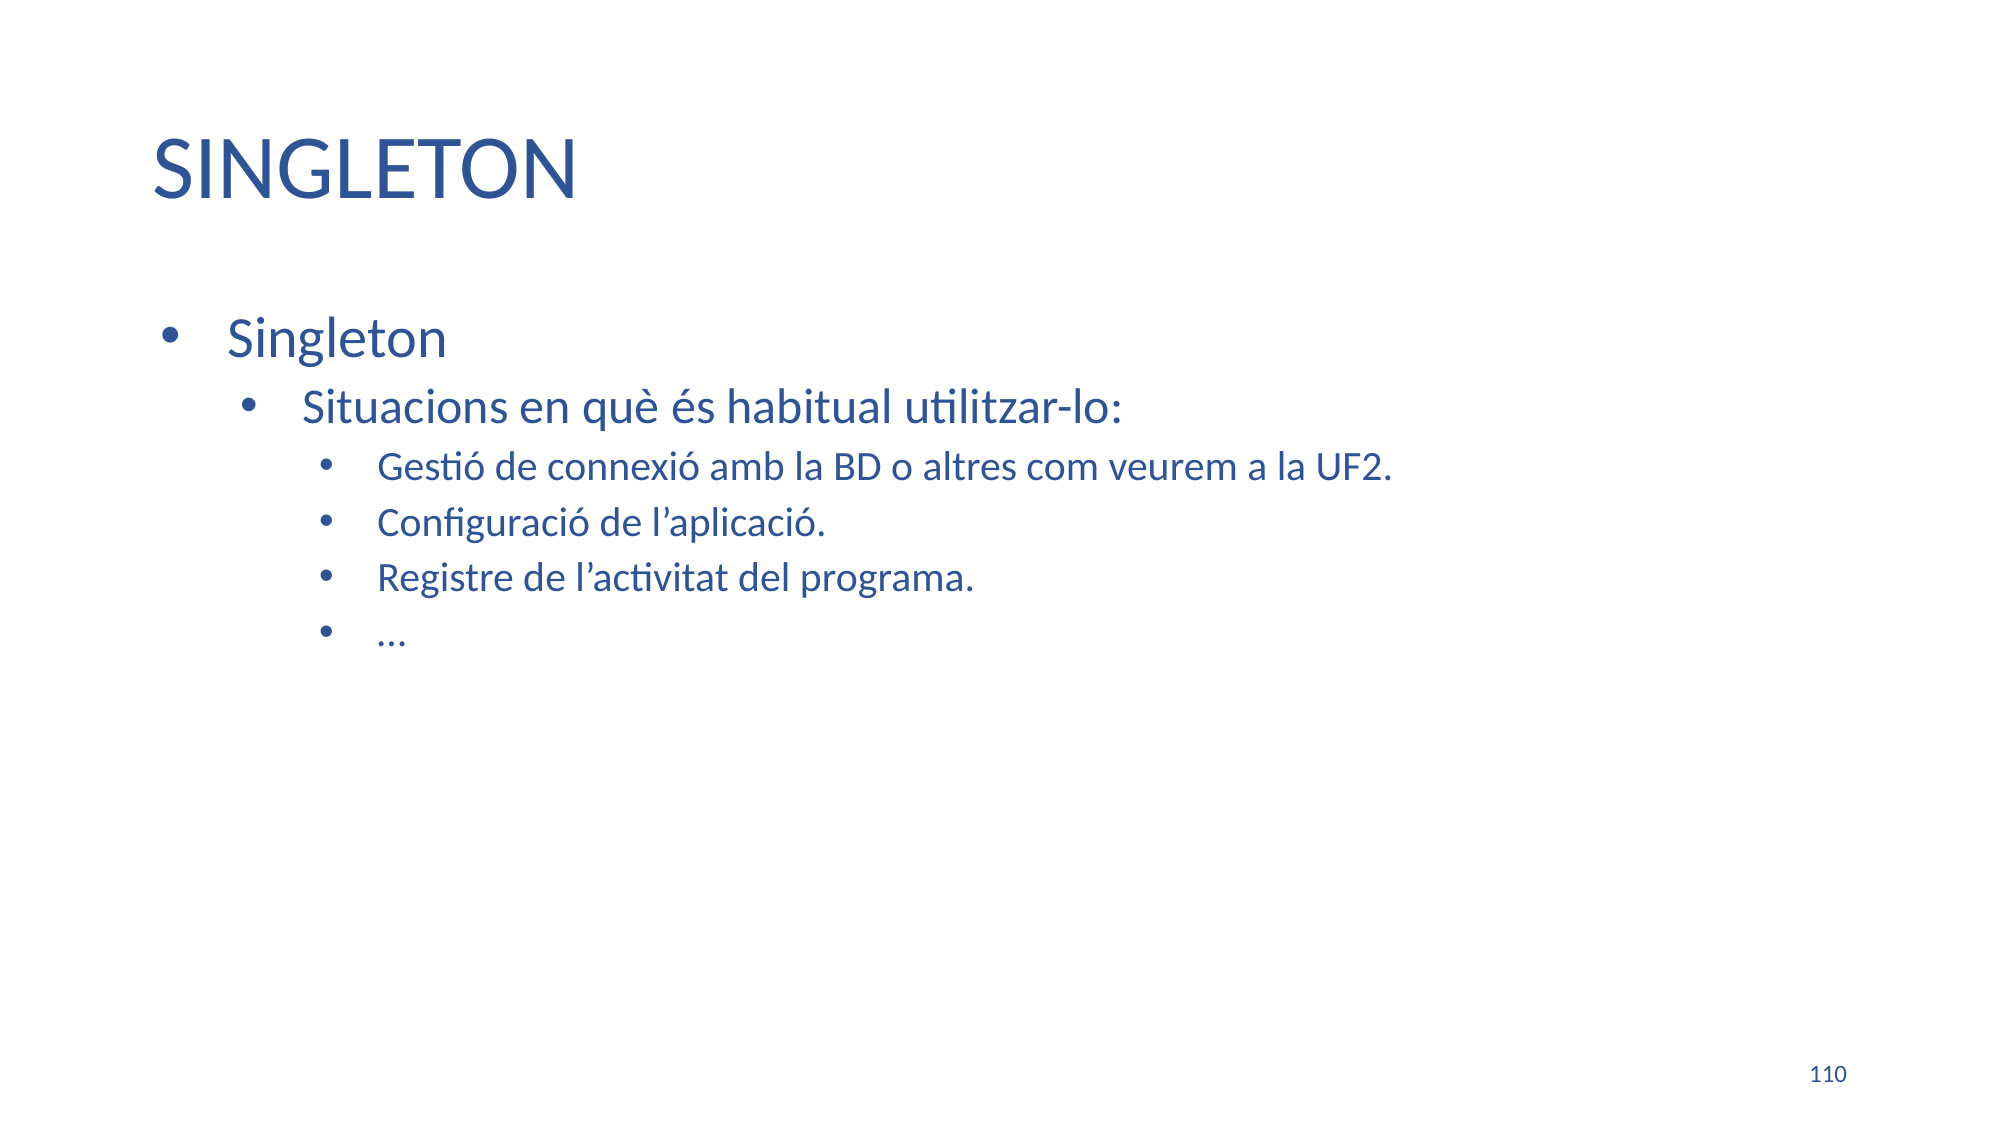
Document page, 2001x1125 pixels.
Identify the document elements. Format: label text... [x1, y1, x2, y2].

slide_number [1412, 1042, 1863, 1103]
title SINGLETON [137, 59, 1863, 278]
list Singleton Situacions en què és habitual utilitzar-lo: Gestió de connexió amb la BD o altres com veurem a la UF2. Configuració de l’aplicació. Registre de l’activitat del programa. … [137, 299, 1863, 1014]
